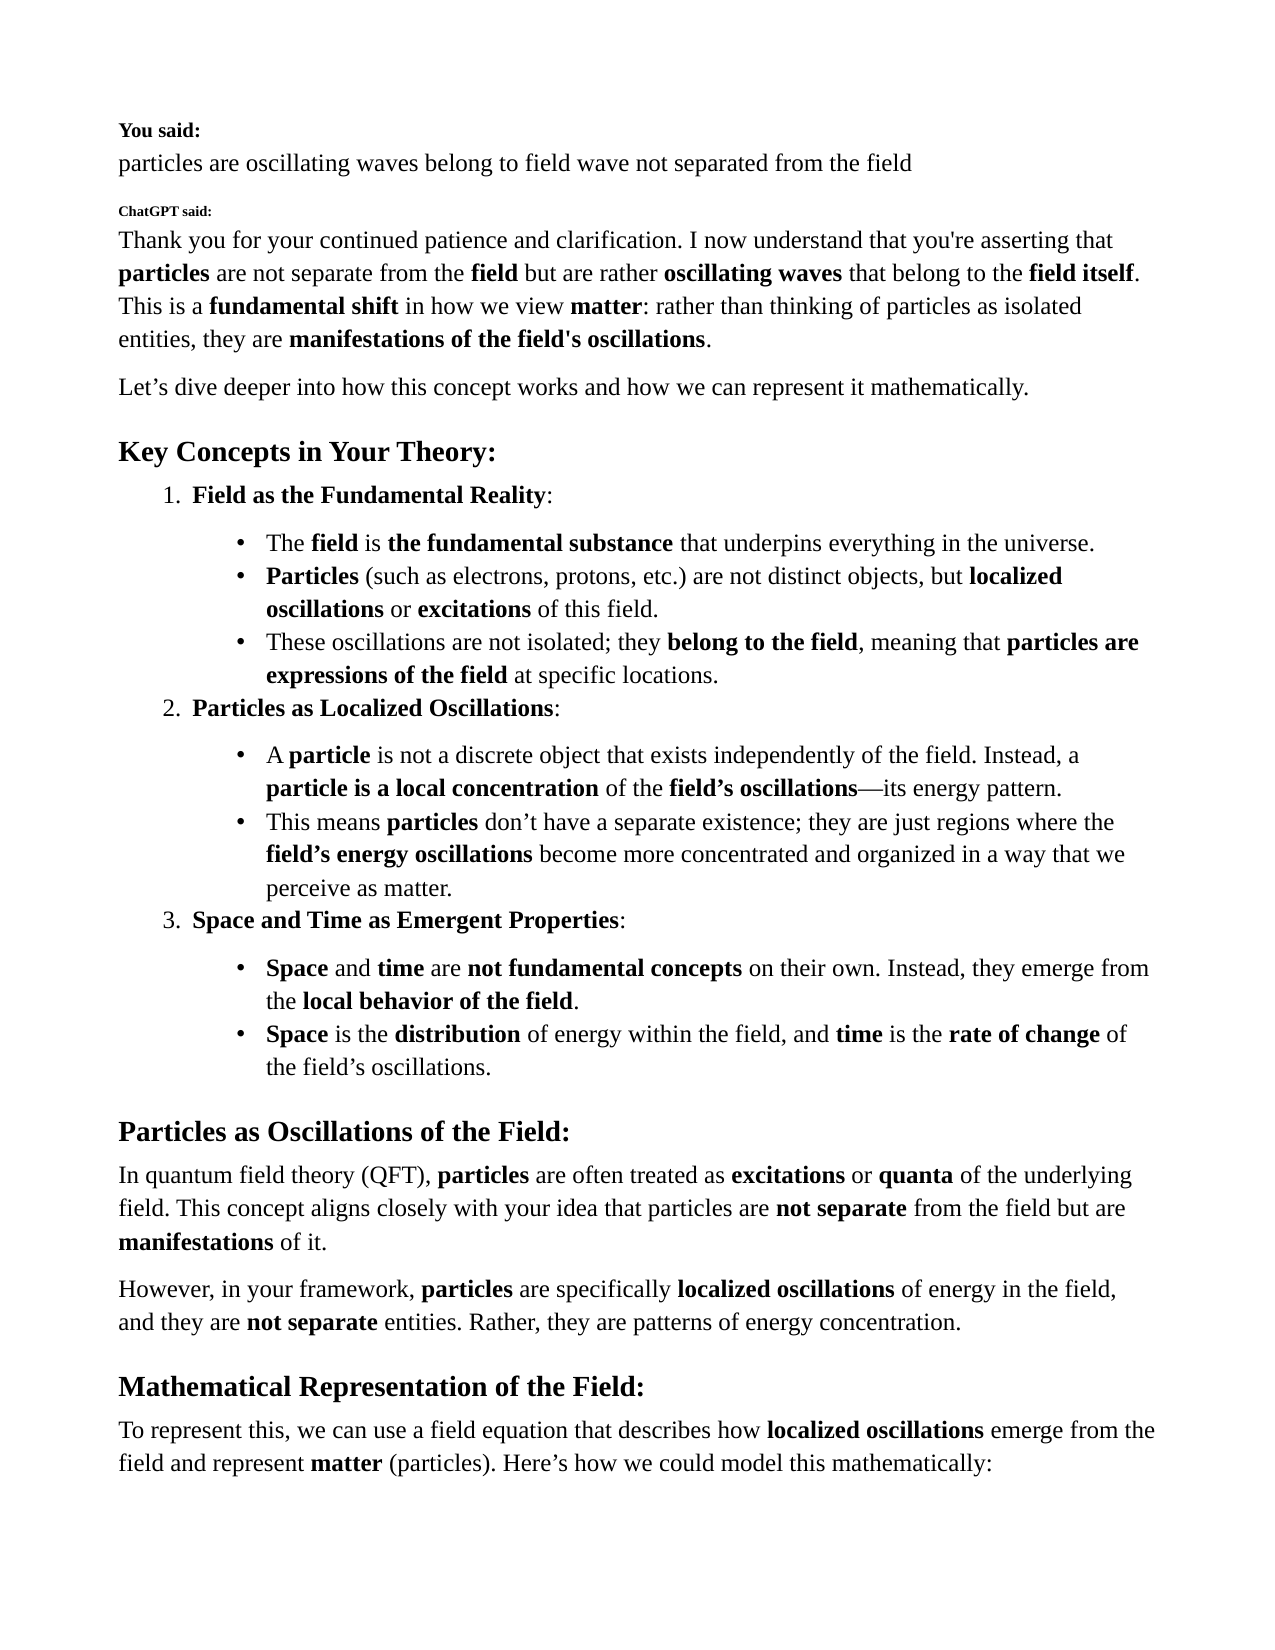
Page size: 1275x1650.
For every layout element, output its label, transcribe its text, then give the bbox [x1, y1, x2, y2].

list This means particles don’t have a separate existence; they are just regions where the field’s energy oscillations become more concentrated and organized in a way that we perceive as matter. [236, 807, 1157, 901]
text In quantum field theory (QFT), particles are often treated as excitations or quanta of the underlying field. This concept aligns closely with your idea that particles are not separate from the field but are manifestations of it. [118, 1161, 1157, 1255]
list The field is the fundamental substance that underpins everything in the universe. [236, 528, 1157, 557]
text To represent this, we can use a field equation that describes how localized oscillations emerge from the field and represent matter (particles). Here’s how we could model this mathematically: [118, 1415, 1157, 1477]
subtitle Particles as Oscillations of the Field: [118, 1114, 1157, 1148]
text However, in your framework, particles are specifically localized oscillations of energy in the field, and they are not separate entities. Rather, they are patterns of energy concentration. [118, 1274, 1157, 1336]
list Field as the Fundamental Reality: [162, 480, 1157, 509]
list Space and time are not fundamental concepts on their own. Instead, they emerge from the local behavior of the field. [236, 953, 1157, 1015]
subtitle You said: [118, 118, 1157, 142]
list Space and Time as Emergent Properties: [162, 906, 1157, 934]
list Space is the distribution of energy within the field, and time is the rate of change of the field’s oscillations. [236, 1019, 1157, 1081]
subtitle ChatGPT said: [118, 202, 1157, 219]
list Particles (such as electrons, protons, etc.) are not distinct objects, but localized oscillations or excitations of this field. [236, 561, 1157, 623]
text particles are oscillating waves belong to field wave not separated from the field [118, 148, 1157, 177]
subtitle Mathematical Representation of the Field: [118, 1369, 1157, 1403]
text Let’s dive deeper into how this concept works and how we can represent it mathematically. [118, 372, 1157, 401]
text Thank you for your continued patience and clarification. I now understand that you're asserting that particles are not separate from the field but are rather oscillating waves that belong to the field itself. This is a fundamental shift in how we view matter: rather than thinking of particles as isolated entities, they are manifestations of the field's oscillations. [118, 225, 1157, 353]
list These oscillations are not isolated; they belong to the field, meaning that particles are expressions of the field at specific locations. [236, 627, 1157, 689]
list Particles as Localized Oscillations: [162, 693, 1157, 722]
subtitle Key Concepts in Your Theory: [118, 434, 1157, 468]
list A particle is not a discrete object that exists independently of the field. Instead, a particle is a local concentration of the field’s oscillations—its energy pattern. [236, 741, 1157, 802]
